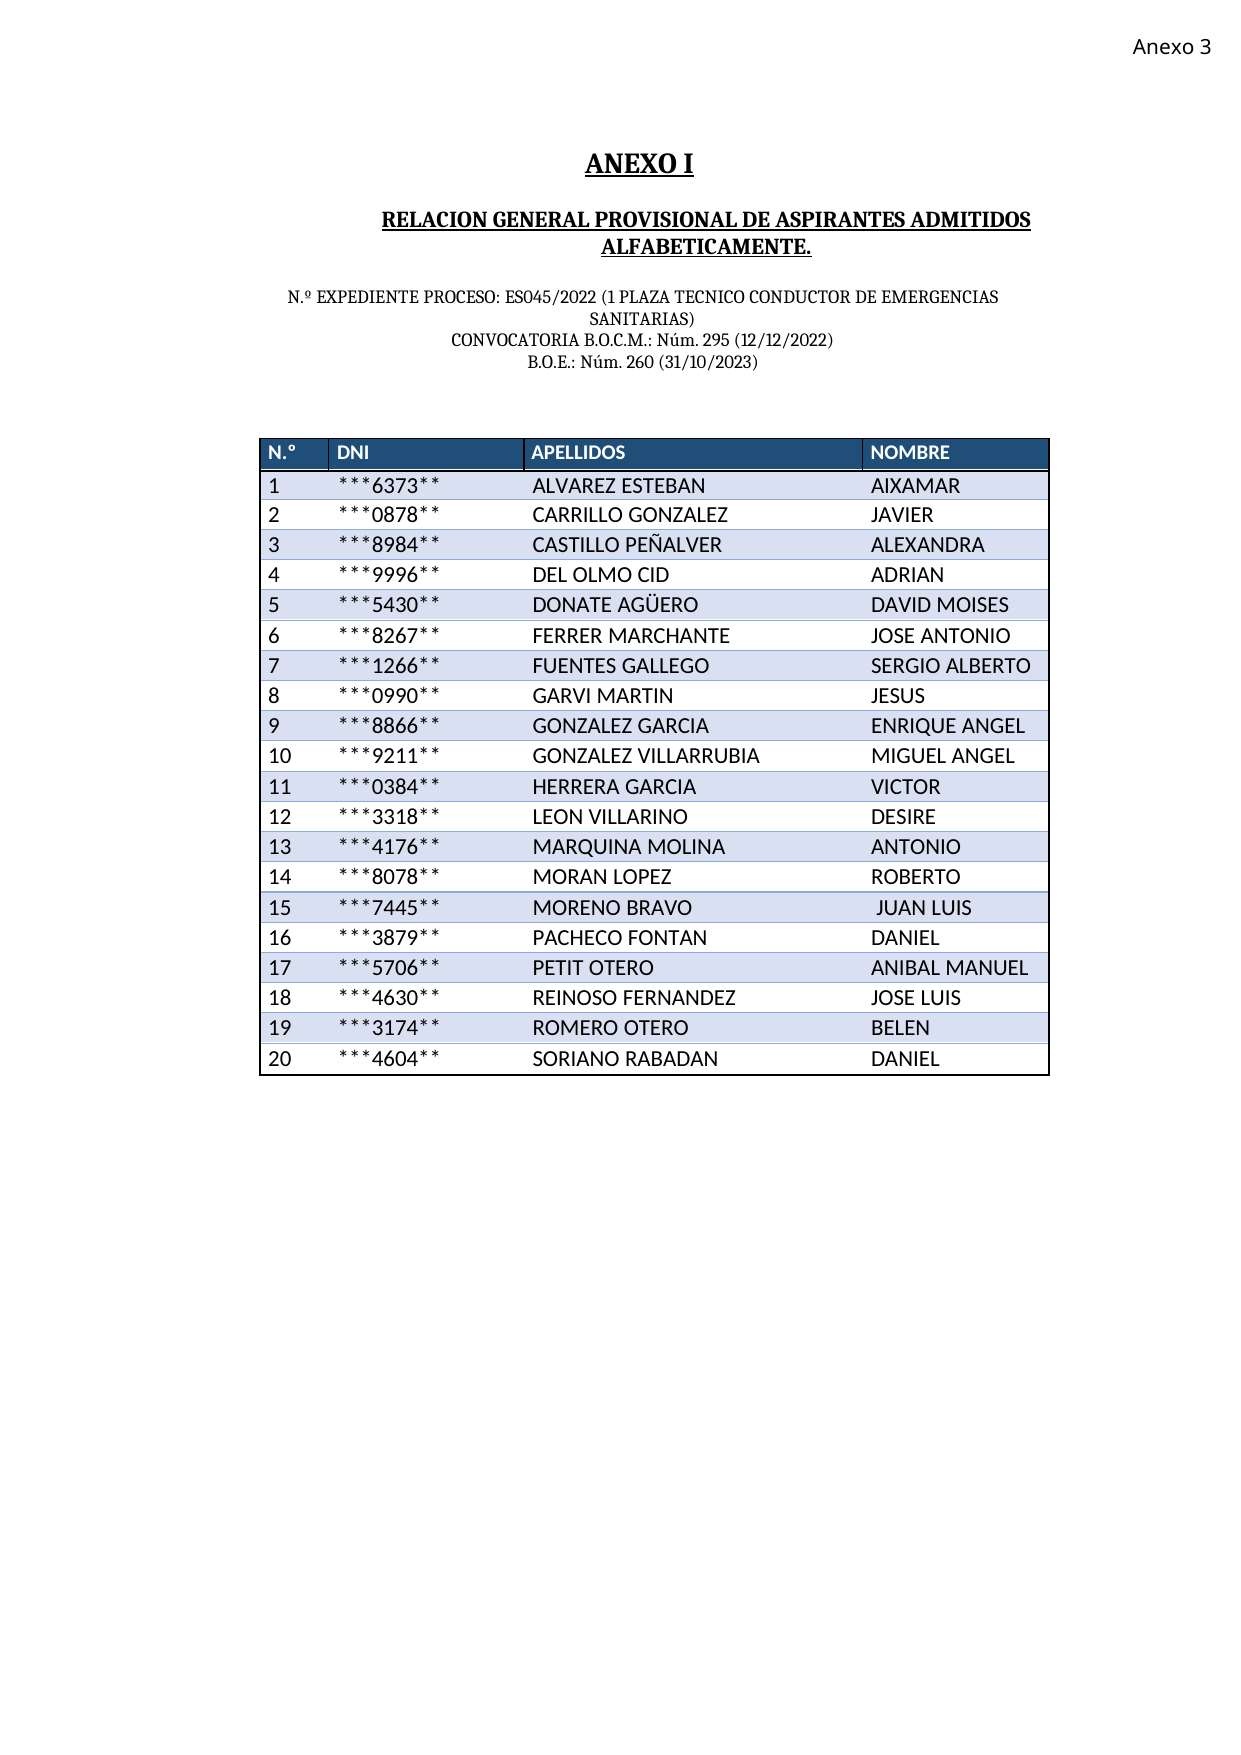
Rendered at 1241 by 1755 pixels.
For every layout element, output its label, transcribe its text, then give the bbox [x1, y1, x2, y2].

table_cell 17 [261, 953, 329, 982]
table_cell 20 [261, 1044, 329, 1074]
table_cell ANTONIO [862, 832, 1048, 861]
table_cell ***8866** [329, 711, 524, 740]
table_cell GONZALEZ VILLARRUBIA [524, 741, 862, 771]
table_cell ***0990** [329, 681, 524, 710]
table_cell GONZALEZ GARCIA [524, 711, 862, 740]
table_cell 5 [261, 590, 329, 619]
table_cell ***4176** [329, 832, 524, 861]
table_cell DAVID MOISES [862, 590, 1048, 619]
table_cell ***9996** [329, 560, 524, 589]
table_cell JUAN LUIS [862, 893, 1048, 922]
table_cell SERGIO ALBERTO [862, 651, 1048, 680]
table_cell ADRIAN [862, 560, 1048, 589]
table_cell JESUS [862, 681, 1048, 710]
table_cell ***5706** [329, 953, 524, 982]
table_cell BELEN [862, 1013, 1048, 1042]
table_cell HERRERA GARCIA [524, 772, 862, 801]
table_cell LEON VILLARINO [524, 802, 862, 831]
table_cell 9 [261, 711, 329, 740]
table_cell ***9211** [329, 741, 524, 771]
table_cell MIGUEL ANGEL [862, 741, 1048, 771]
table_cell PACHECO FONTAN [524, 923, 862, 952]
table_cell 1 [261, 472, 329, 499]
table_cell AIXAMAR [862, 472, 1048, 499]
table_cell 6 [261, 621, 329, 650]
table_cell CARRILLO GONZALEZ [524, 500, 862, 529]
table_cell ***0878** [329, 500, 524, 529]
table_cell 2 [261, 500, 329, 529]
table_cell VICTOR [862, 772, 1048, 801]
table_cell 11 [261, 772, 329, 801]
table_cell 3 [261, 530, 329, 559]
table_cell DONATE AGÜERO [524, 590, 862, 619]
table_cell JOSE LUIS [862, 983, 1048, 1012]
table_cell ***8078** [329, 862, 524, 891]
table_cell 16 [261, 923, 329, 952]
table_header APELLIDOS [525, 439, 862, 469]
table_cell ANIBAL MANUEL [862, 953, 1048, 982]
table_cell FERRER MARCHANTE [524, 621, 862, 650]
table_cell ***4630** [329, 983, 524, 1012]
table_cell GARVI MARTIN [524, 681, 862, 710]
table_cell ***0384** [329, 772, 524, 801]
table_cell 10 [261, 741, 329, 771]
table_cell 7 [261, 651, 329, 680]
table_cell DESIRE [862, 802, 1048, 831]
table_cell JOSE ANTONIO [862, 621, 1048, 650]
table_cell 4 [261, 560, 329, 589]
table_cell DEL OLMO CID [524, 560, 862, 589]
table_cell ***1266** [329, 651, 524, 680]
table_cell DANIEL [862, 1044, 1048, 1074]
table_cell 14 [261, 862, 329, 891]
table_cell ***8267** [329, 621, 524, 650]
table_cell MARQUINA MOLINA [524, 832, 862, 861]
table_cell 18 [261, 983, 329, 1012]
table_cell 15 [261, 893, 329, 922]
table_cell ROMERO OTERO [524, 1013, 862, 1042]
table_cell ***4604** [329, 1044, 524, 1074]
table_cell ***3174** [329, 1013, 524, 1042]
table_cell ***3318** [329, 802, 524, 831]
table_cell ***3879** [329, 923, 524, 952]
table_cell PETIT OTERO [524, 953, 862, 982]
text N.º EXPEDIENTE PROCESO: ES045/2022 (1 PLAZA TECNICO CONDUCTOR DE EMERGENCIAS SANITARIAS) [268, 286, 1017, 329]
table_cell ***5430** [329, 590, 524, 619]
table_cell ***8984** [329, 530, 524, 559]
subtitle ANEXO I [301, 147, 977, 180]
table_cell 12 [261, 802, 329, 831]
table_cell 19 [261, 1013, 329, 1042]
table_cell ENRIQUE ANGEL [862, 711, 1048, 740]
table_cell MORENO BRAVO [524, 893, 862, 922]
table_cell CASTILLO PEÑALVER [524, 530, 862, 559]
table_header DNI [329, 439, 523, 469]
table_cell ***7445** [329, 893, 524, 922]
table_cell ALEXANDRA [862, 530, 1048, 559]
table_header N.º [261, 439, 328, 469]
table_cell 8 [261, 681, 329, 710]
table_cell JAVIER [862, 500, 1048, 529]
table_cell ROBERTO [862, 862, 1048, 891]
table_cell REINOSO FERNANDEZ [524, 983, 862, 1012]
text CONVOCATORIA B.O.C.M.: Núm. 295 (12/12/2022) B.O.E.: Núm. 260 (31/10/2023) [434, 329, 852, 373]
table_cell FUENTES GALLEGO [524, 651, 862, 680]
table_cell ALVAREZ ESTEBAN [524, 472, 862, 499]
table_cell SORIANO RABADAN [524, 1044, 862, 1074]
table_cell 13 [261, 832, 329, 861]
table_cell DANIEL [862, 923, 1048, 952]
subtitle RELACION GENERAL PROVISIONAL DE ASPIRANTES ADMITIDOS ALFABETICAMENTE. [307, 207, 1105, 260]
table_cell MORAN LOPEZ [524, 862, 862, 891]
table_cell ***6373** [329, 472, 524, 499]
table_header NOMBRE [863, 439, 1048, 469]
